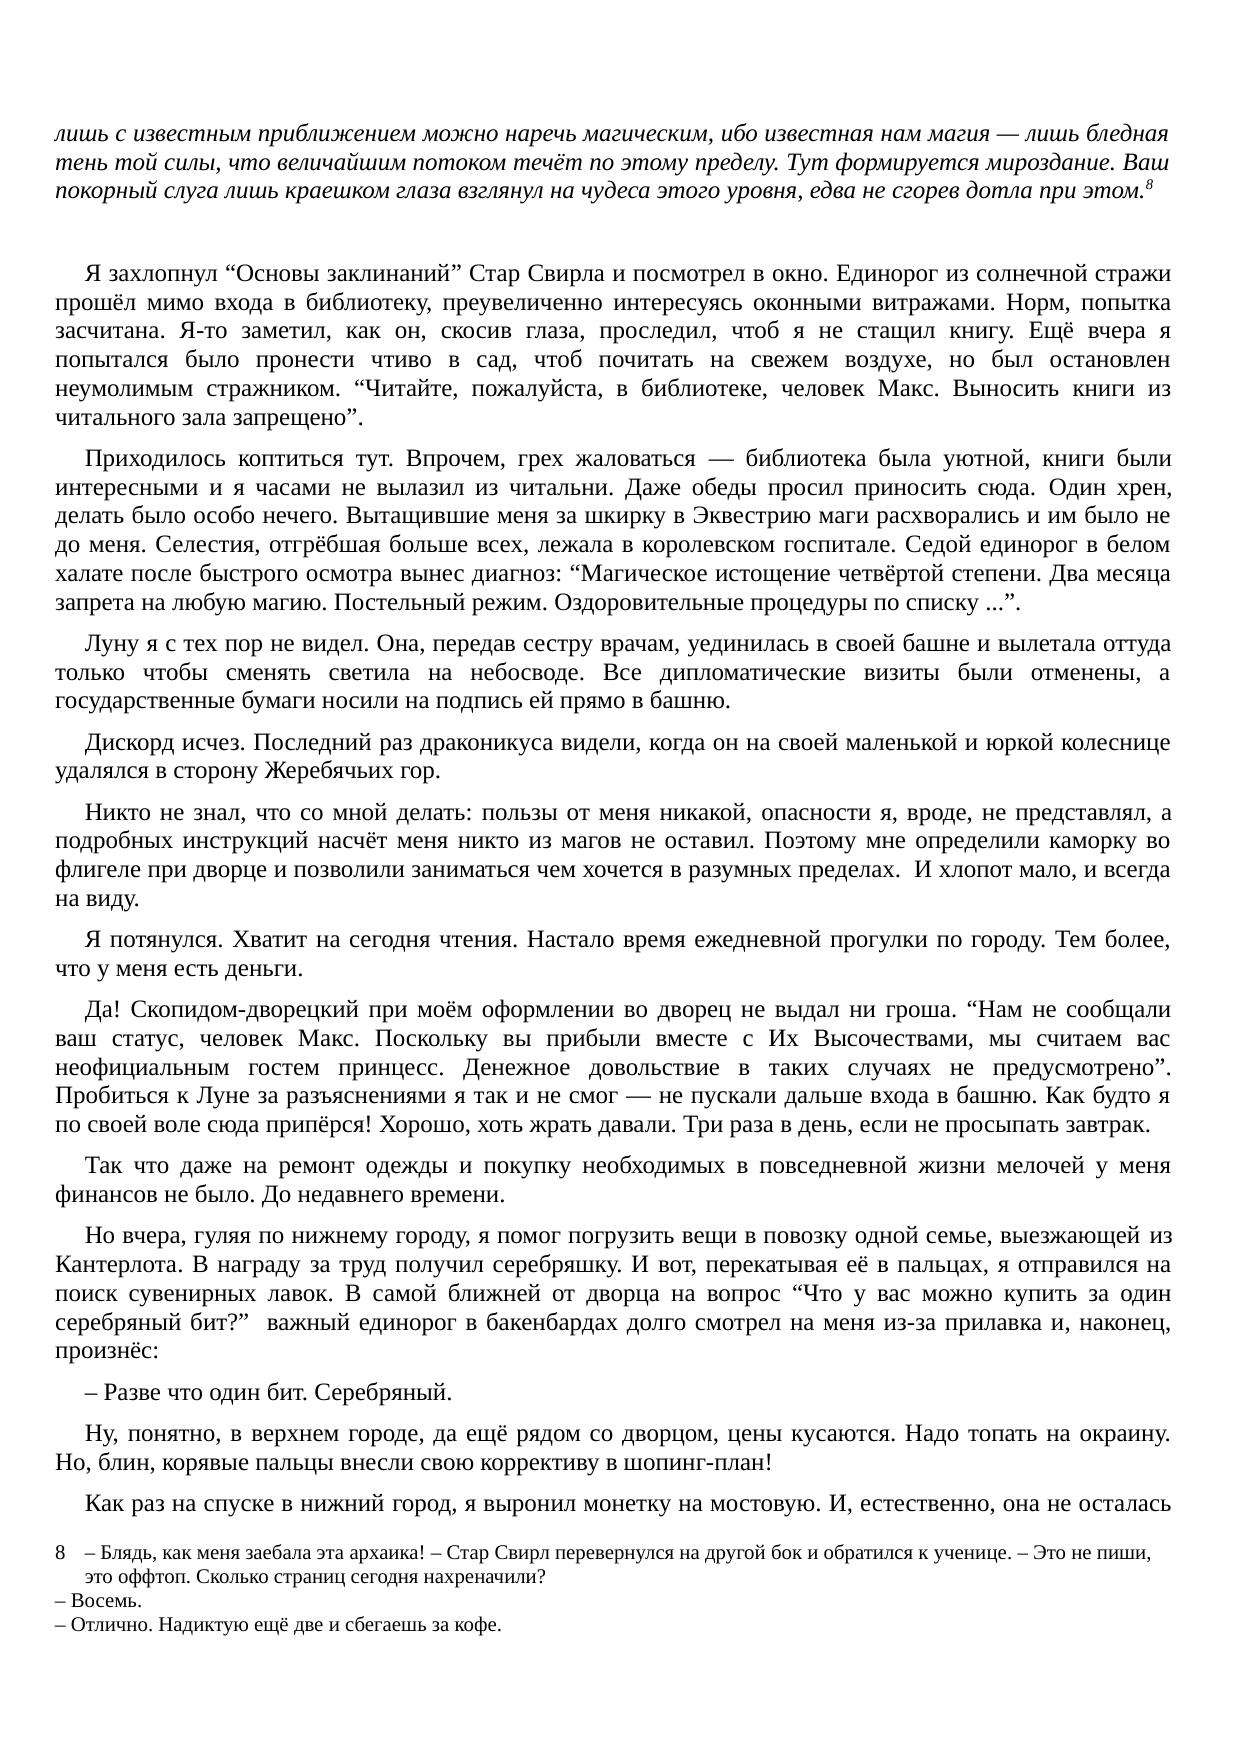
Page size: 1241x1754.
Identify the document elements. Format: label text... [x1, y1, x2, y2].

text Никто не знал, что со мной делать: пользы от меня никакой, опасности я, вроде, не представлял, а подробных инструкций насчёт меня никто из магов не оставил. Поэтому мне определили каморку во флигеле при дворце и позволили заниматься чем хочется в разумных пределах. И хлопот мало, и всегда на виду. [55, 797, 1172, 912]
text Приходилось коптиться тут. Впрочем, грех жаловаться — библиотека была уютной, книги были интересными и я часами не вылазил из читальни. Даже обеды просил приносить сюда. Один хрен, делать было особо нечего. Вытащившие меня за шкирку в Эквестрию маги расхворались и им было не до меня. Селестия, отгрёбшая больше всех, лежала в королевском госпитале. Седой единорог в белом халате после быстрого осмотра вынес диагноз: “Магическое истощение четвёртой степени. Два месяца запрета на любую магию. Постельный режим. Оздоровительные процедуры по списку ...”. [55, 443, 1172, 616]
text Дискорд исчез. Последний раз драконикуса видели, когда он на своей маленькой и юркой колеснице удалялся в сторону Жеребячьих гор. [55, 727, 1172, 784]
text Я потянулся. Хватит на сегодня чтения. Настало время ежедневной прогулки по городу. Тем более, что у меня есть деньги. [55, 924, 1172, 982]
text Луну я с тех пор не видел. Она, передав сестру врачам, уединилась в своей башне и вылетала оттуда только чтобы сменять светила на небосводе. Все дипломатические визиты были отменены, а государственные бумаги носили на подпись ей прямо в башню. [55, 628, 1172, 714]
list – Восемь. [55, 1588, 1172, 1612]
text Ну, понятно, в верхнем городе, да ещё рядом со дворцом, цены кусаются. Надо топать на окраину. Но, блин, корявые пальцы внесли свою коррективу в шопинг-план! [55, 1418, 1172, 1476]
text – Разве что один бит. Серебряный. [55, 1377, 1172, 1406]
text Как раз на спуске в нижний город, я выронил монетку на мостовую. И, естественно, она не осталась [55, 1488, 1172, 1517]
text Так что даже на ремонт одежды и покупку необходимых в повседневной жизни мелочей у меня финансов не было. До недавнего времени. [55, 1151, 1172, 1208]
text Я захлопнул “Основы заклинаний” Стар Свирла и посмотрел в окно. Единорог из солнечной стражи прошёл мимо входа в библиотеку, преувеличенно интересуясь оконными витражами. Норм, попытка засчитана. Я-то заметил, как он, скосив глаза, проследил, чтоб я не стащил книгу. Ещё вчера я попытался было пронести чтиво в сад, чтоб почитать на свежем воздухе, но был остановлен неумолимым стражником. “Читайте, пожалуйста, в библиотеке, человек Макс. Выносить книги из читального зала запрещено”. [55, 258, 1172, 431]
list – Отлично. Надиктую ещё две и сбегаешь за кофе. [55, 1612, 1172, 1636]
text Но вчера, гуляя по нижнему городу, я помог погрузить вещи в повозку одной семье, выезжающей из Кантерлота. В награду за труд получил серебряшку. И вот, перекатывая её в пальцах, я отправился на поиск сувенирных лавок. В самой ближней от дворца на вопрос “Что у вас можно купить за один серебряный бит?” важный единорог в бакенбардах долго смотрел на меня из-за прилавка и, наконец, произнёс: [55, 1221, 1172, 1364]
text Да! Скопидом-дворецкий при моём оформлении во дворец не выдал ни гроша. “Нам не сообщали ваш статус, человек Макс. Поскольку вы прибыли вместе с Их Высочествами, мы считаем вас неофициальным гостем принцесс. Денежное довольствие в таких случаях не предусмотрено”. Пробиться к Луне за разъяснениями я так и не смог — не пускали дальше входа в башню. Как будто я по своей воле сюда припёрся! Хорошо, хоть жрать давали. Три раза в день, если не просыпать завтрак. [55, 994, 1172, 1138]
list лишь с известным приближением можно наречь магическим, ибо известная нам магия — лишь бледная тень той силы, что величайшим потоком течёт по этому пределу. Тут формируется мироздание. Ваш покорный слуга лишь краешком глаза взглянул на чудеса этого уровня, едва не сгорев дотла при этом. [55, 118, 1172, 204]
list – Блядь, как меня заебала эта архаика! – Стар Свирл перевернулся на другой бок и обратился к ученице. – Это не пиши, это оффтоп. Сколько страниц сегодня нахреначили? [55, 1539, 1172, 1588]
